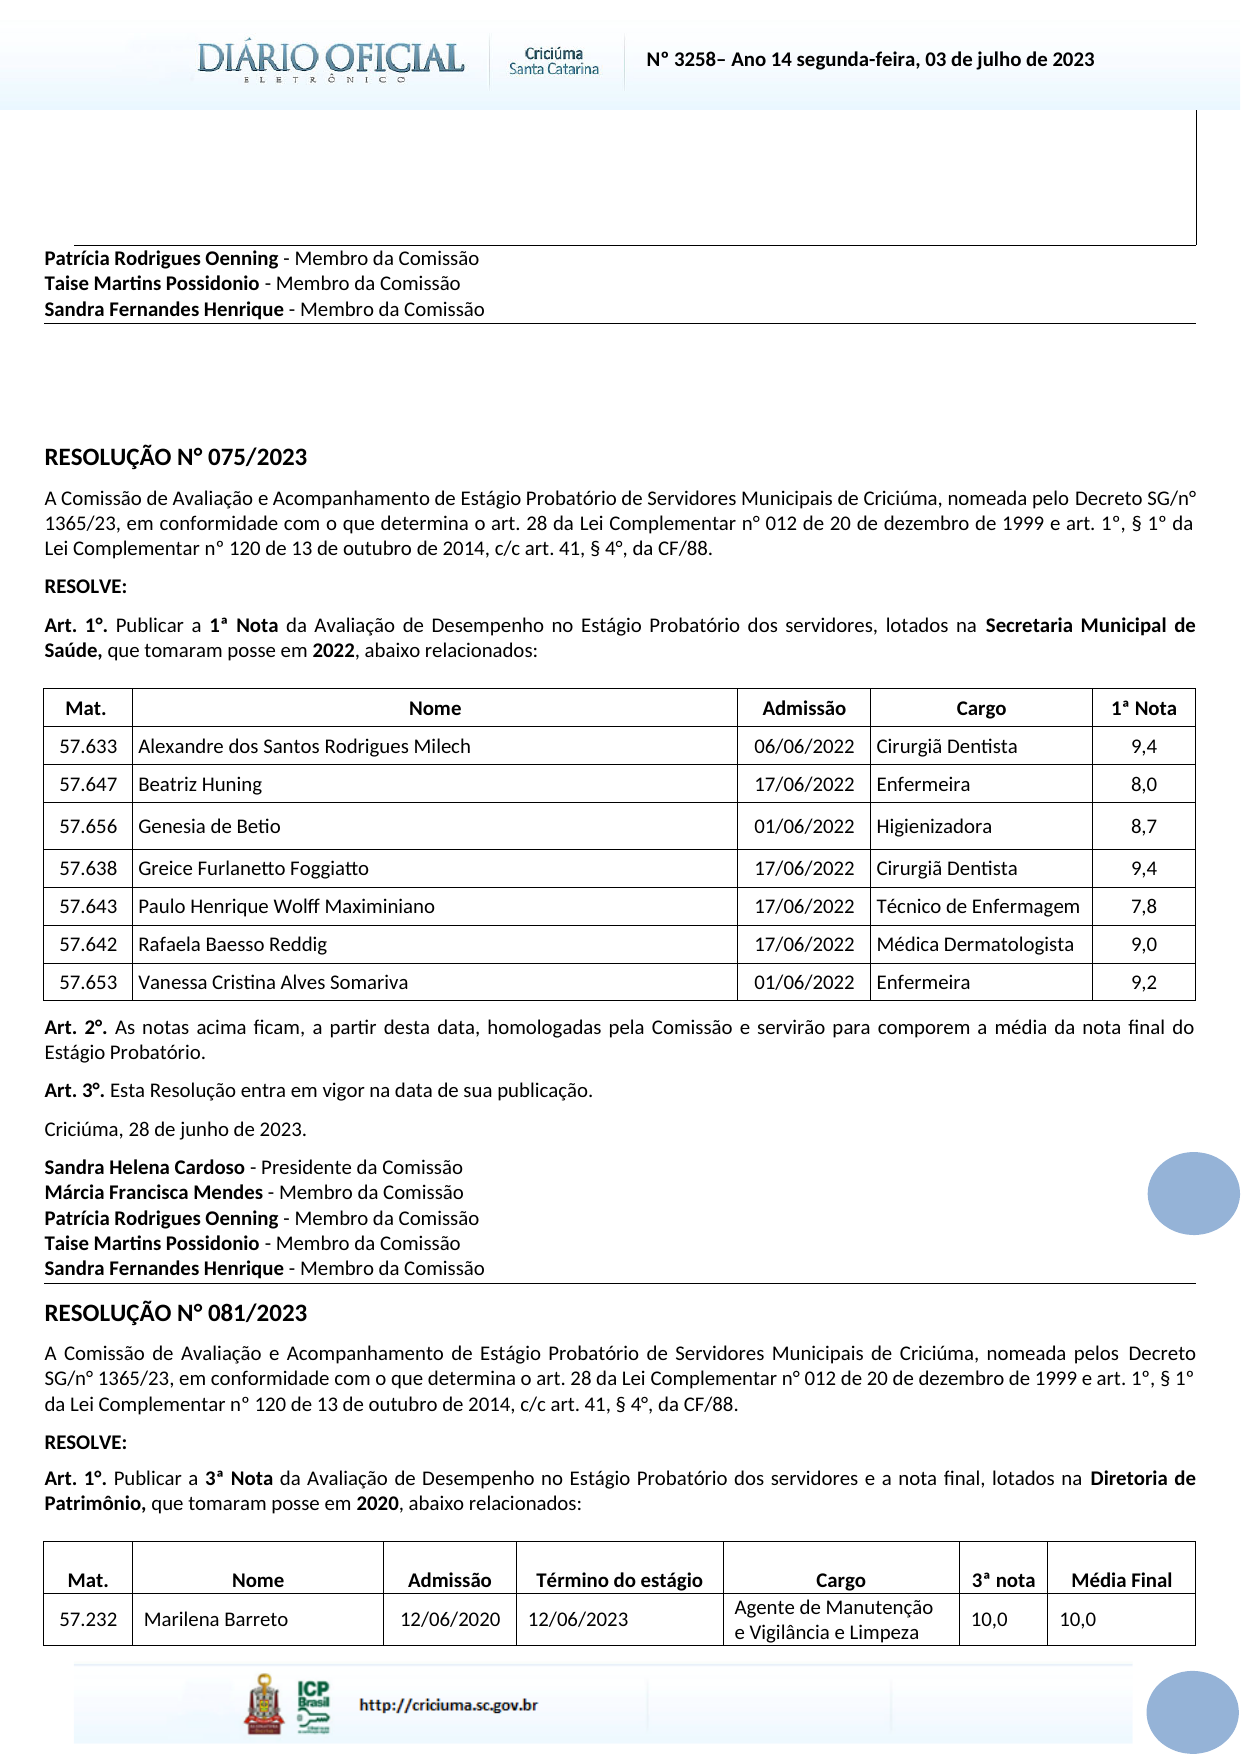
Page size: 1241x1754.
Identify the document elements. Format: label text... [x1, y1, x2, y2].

table_cell 57.232 [44, 1594, 132, 1645]
table_cell 9,0 [1093, 926, 1195, 962]
table_cell 9,4 [1093, 727, 1195, 764]
text Sandra Helena Cardoso - Presidente da Comissão [44, 1154, 1176, 1179]
table_cell Técnico de Enfermagem [871, 888, 1092, 924]
table_header Nome [133, 1542, 383, 1593]
table_cell 9,4 [1093, 850, 1195, 887]
table_cell 7,8 [1093, 888, 1195, 924]
table_header Cargo [724, 1542, 959, 1593]
table_cell 8,0 [1093, 765, 1195, 802]
table_cell Marilena Barreto [133, 1594, 383, 1645]
table_cell 57.653 [44, 964, 132, 1000]
text Criciúma, 28 de junho de 2023. [44, 1116, 1196, 1141]
text Márcia Francisca Mendes - Membro da Comissão [44, 1179, 1150, 1205]
table_cell Higienizadora [871, 803, 1092, 849]
text A Comissão de Avaliação e Acompanhamento de Estágio Probatório de Servidores Municipais de Criciúma, nomeada pelo Decreto SG/n° 1365/23, em conformidade com o que determina o art. 28 da Lei Complementar n° 012 de 20 de dezembro de 1999 e art. 1º, § 1º da Lei Complementar nº 120 de 13 de outubro de 2014, c/c art. 41, § 4°, da CF/88. [44, 485, 1196, 561]
text Sandra Fernandes Henrique - Membro da Comissão [44, 1256, 1196, 1283]
text Sandra Fernandes Henrique - Membro da Comissão [44, 296, 1196, 323]
table_header Média Final [1048, 1542, 1195, 1593]
table_cell Alexandre dos Santos Rodrigues Milech [133, 727, 737, 764]
table_header Admissão [738, 689, 870, 726]
table_cell Beatriz Huning [133, 765, 737, 802]
text RESOLUÇÃO N° 081/2023 [44, 1297, 1196, 1327]
table_header Término do estágio [517, 1542, 723, 1593]
text Patrícia Rodrigues Oenning - Membro da Comissão [44, 1205, 1169, 1230]
text Art. 2°. As notas acima ficam, a partir desta data, homologadas pela Comissão e servirão para comporem a média da nota final do Estágio Probatório. [44, 1014, 1196, 1065]
table_cell 12/06/2023 [517, 1594, 723, 1645]
table_cell Enfermeira [871, 765, 1092, 802]
text Art. 1°. Publicar a 3ª Nota da Avaliação de Desempenho no Estágio Probatório dos servidores e a nota final, lotados na Diretoria de Patrimônio, que tomaram posse em 2020, abaixo relacionados: [44, 1465, 1196, 1516]
table_cell 17/06/2022 [738, 888, 870, 924]
table_cell Vanessa Cristina Alves Somariva [133, 964, 737, 1000]
table_cell Rafaela Baesso Reddig [133, 926, 737, 962]
table_cell 57.633 [44, 727, 132, 764]
table_cell Paulo Henrique Wolff Maximiniano [133, 888, 737, 924]
text Art. 1°. Publicar a 1ª Nota da Avaliação de Desempenho no Estágio Probatório dos servidores, lotados na Secretaria Municipal de Saúde, que tomaram posse em 2022, abaixo relacionados: [44, 612, 1196, 663]
text Taise Martins Possidonio - Membro da Comissão [44, 1230, 1196, 1256]
table_header 1ª Nota [1093, 689, 1195, 726]
table_cell Cirurgiã Dentista [871, 850, 1092, 887]
table_cell 10,0 [1048, 1594, 1195, 1645]
table_cell Genesia de Betio [133, 803, 737, 849]
table_cell Cirurgiã Dentista [871, 727, 1092, 764]
table_header Cargo [871, 689, 1092, 726]
table_cell 57.656 [44, 803, 132, 849]
table_cell 17/06/2022 [738, 765, 870, 802]
table_cell 9,2 [1093, 964, 1195, 1000]
table_cell 57.638 [44, 850, 132, 887]
text A Comissão de Avaliação e Acompanhamento de Estágio Probatório de Servidores Municipais de Criciúma, nomeada pelos Decreto SG/n° 1365/23, em conformidade com o que determina o art. 28 da Lei Complementar n° 012 de 20 de dezembro de 1999 e art. 1º, § 1º da Lei Complementar nº 120 de 13 de outubro de 2014, c/c art. 41, § 4°, da CF/88. [44, 1340, 1196, 1416]
table_cell 17/06/2022 [738, 926, 870, 962]
table_header Mat. [44, 1542, 132, 1593]
table_cell 01/06/2022 [738, 803, 870, 849]
text RESOLVE: [44, 1429, 1196, 1454]
text Patrícia Rodrigues Oenning - Membro da Comissão [44, 245, 1196, 271]
table_cell Greice Furlanetto Foggiatto [133, 850, 737, 887]
table_cell 10,0 [960, 1594, 1047, 1645]
table_header 3ª nota [960, 1542, 1047, 1593]
table_cell 01/06/2022 [738, 964, 870, 1000]
table_cell Enfermeira [871, 964, 1092, 1000]
table_cell 12/06/2020 [384, 1594, 516, 1645]
table_cell 57.642 [44, 926, 132, 962]
table_cell 57.647 [44, 765, 132, 802]
table_cell 17/06/2022 [738, 850, 870, 887]
table_cell 57.643 [44, 888, 132, 924]
table_header Mat. [44, 689, 132, 726]
table_cell Médica Dermatologista [871, 926, 1092, 962]
text Art. 3°. Esta Resolução entra em vigor na data de sua publicação. [44, 1078, 1196, 1103]
table_header Nome [133, 689, 737, 726]
table_header Admissão [384, 1542, 516, 1593]
text Taise Martins Possidonio - Membro da Comissão [44, 271, 1196, 296]
table_cell 8,7 [1093, 803, 1195, 849]
text RESOLUÇÃO N° 075/2023 [44, 442, 1196, 472]
text RESOLVE: [44, 574, 1196, 599]
table_cell 06/06/2022 [738, 727, 870, 764]
table_cell Agente de Manutenção e Vigilância e Limpeza [724, 1594, 959, 1645]
